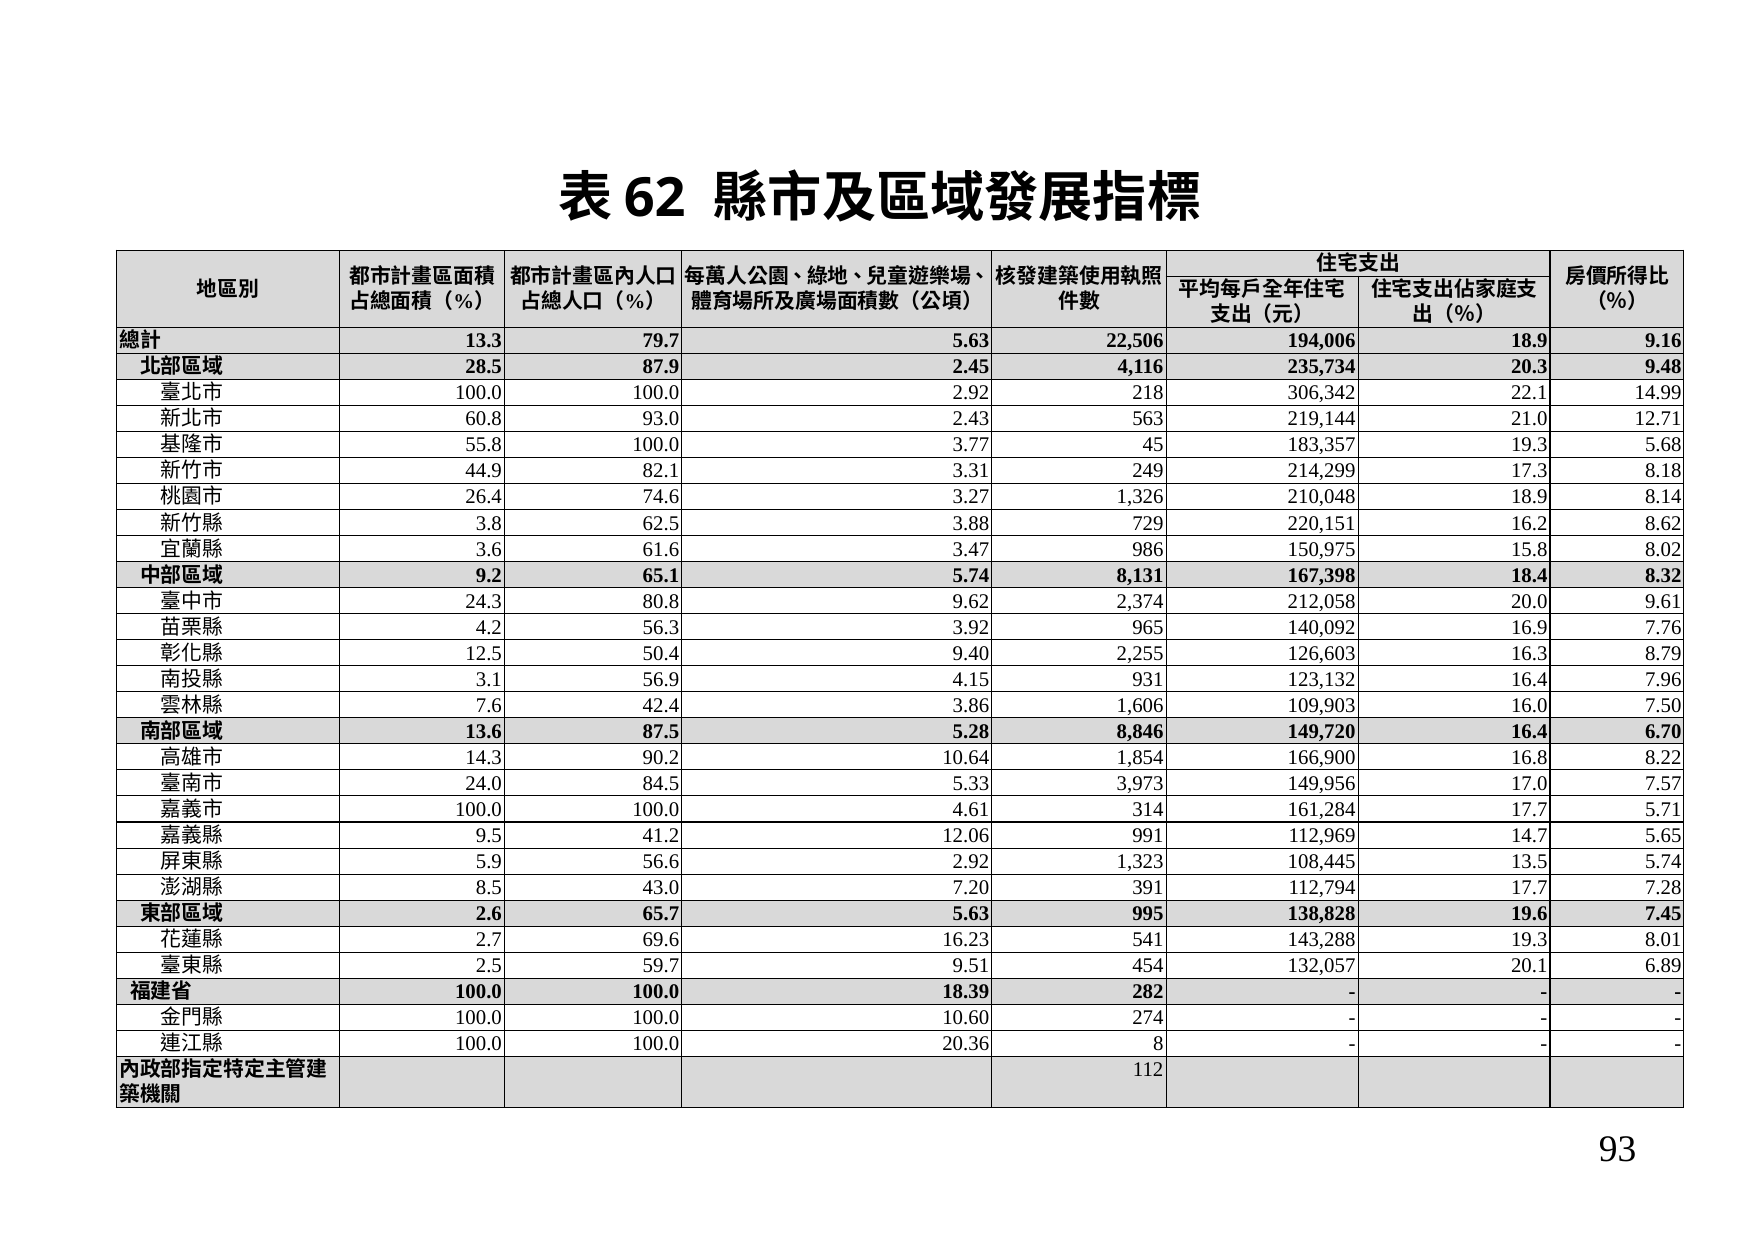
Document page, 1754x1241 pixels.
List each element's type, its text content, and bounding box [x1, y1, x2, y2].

table_cell 274 [992, 1005, 1166, 1030]
table_cell 5.68 [1551, 432, 1683, 457]
table_cell 4.2 [340, 614, 504, 639]
table_cell 13.5 [1359, 849, 1549, 873]
table_cell 8,131 [992, 562, 1166, 587]
table_cell 屏東縣 [117, 849, 339, 873]
table_cell 16.2 [1359, 510, 1549, 535]
table_cell 19.3 [1359, 927, 1549, 952]
table_cell 50.4 [505, 640, 681, 665]
table_cell 5.63 [682, 901, 991, 926]
table_cell 9.16 [1551, 328, 1683, 353]
table_cell 22.1 [1359, 380, 1549, 405]
table_cell 56.9 [505, 666, 681, 691]
table_cell 249 [992, 458, 1166, 483]
table_cell 7.6 [340, 692, 504, 717]
table_cell 100.0 [505, 796, 681, 821]
table_cell 60.8 [340, 406, 504, 431]
table_cell 2.5 [340, 953, 504, 978]
table_cell 138,828 [1167, 901, 1358, 926]
table_cell 南部區域 [117, 718, 339, 743]
table_cell 126,603 [1167, 640, 1358, 665]
table_cell 東部區域 [117, 901, 339, 926]
table_cell 2,255 [992, 640, 1166, 665]
table_cell 臺南市 [117, 770, 339, 795]
table_header 住宅支出 [1167, 251, 1549, 276]
table_cell 56.3 [505, 614, 681, 639]
table_cell 3.31 [682, 458, 991, 483]
table_cell 9.61 [1551, 588, 1683, 613]
table_cell 454 [992, 953, 1166, 978]
table_cell [505, 1057, 681, 1107]
table_cell 93.0 [505, 406, 681, 431]
table_cell 18.9 [1359, 328, 1549, 353]
table_cell 福建省 [117, 979, 339, 1004]
table_cell 8.02 [1551, 536, 1683, 561]
table_cell 729 [992, 510, 1166, 535]
table_cell 194,006 [1167, 328, 1358, 353]
table_cell 基隆市 [117, 432, 339, 457]
table_cell 82.1 [505, 458, 681, 483]
table_cell 17.3 [1359, 458, 1549, 483]
table_cell 澎湖縣 [117, 875, 339, 899]
table_cell 總計 [117, 328, 339, 353]
table_cell 20.0 [1359, 588, 1549, 613]
table_cell 24.3 [340, 588, 504, 613]
table_cell 7.28 [1551, 875, 1683, 899]
table_cell 56.6 [505, 849, 681, 873]
table_cell 123,132 [1167, 666, 1358, 691]
table_cell 150,975 [1167, 536, 1358, 561]
table_cell 21.0 [1359, 406, 1549, 431]
table_cell 5.33 [682, 770, 991, 795]
table_cell 218 [992, 380, 1166, 405]
table_cell 13.6 [340, 718, 504, 743]
table_cell 7.20 [682, 875, 991, 899]
table_cell 新竹市 [117, 458, 339, 483]
table_cell 931 [992, 666, 1166, 691]
table_cell 109,903 [1167, 692, 1358, 717]
table_cell 22,506 [992, 328, 1166, 353]
table_cell 80.8 [505, 588, 681, 613]
table_cell 5.9 [340, 849, 504, 873]
table_cell 17.7 [1359, 875, 1549, 899]
table_cell 2.92 [682, 849, 991, 873]
table_cell 563 [992, 406, 1166, 431]
table_cell 平均每戶全年住宅支出（元） [1167, 277, 1358, 327]
table_cell 8.14 [1551, 484, 1683, 509]
table_cell 嘉義縣 [117, 823, 339, 847]
table_cell 5.74 [682, 562, 991, 587]
table_cell 3,973 [992, 770, 1166, 795]
table_cell 彰化縣 [117, 640, 339, 665]
table_cell 2.45 [682, 354, 991, 379]
table_cell 3.1 [340, 666, 504, 691]
table_cell 100.0 [340, 1005, 504, 1030]
table_cell 高雄市 [117, 744, 339, 769]
table_cell - [1359, 1005, 1549, 1030]
table_cell 8.01 [1551, 927, 1683, 952]
table_cell 2.43 [682, 406, 991, 431]
table_cell 69.6 [505, 927, 681, 952]
table_cell 61.6 [505, 536, 681, 561]
table_cell 16.0 [1359, 692, 1549, 717]
table_cell 4,116 [992, 354, 1166, 379]
table_cell 北部區域 [117, 354, 339, 379]
table_cell 112 [992, 1057, 1166, 1107]
table_cell 臺北市 [117, 380, 339, 405]
table_cell 宜蘭縣 [117, 536, 339, 561]
table_cell 9.2 [340, 562, 504, 587]
table_cell 2.92 [682, 380, 991, 405]
table_cell 中部區域 [117, 562, 339, 587]
table_cell 12.71 [1551, 406, 1683, 431]
table_cell 8.18 [1551, 458, 1683, 483]
table_cell 3.92 [682, 614, 991, 639]
table_cell 17.7 [1359, 796, 1549, 821]
table_cell 16.4 [1359, 718, 1549, 743]
table_cell 9.62 [682, 588, 991, 613]
table_cell 4.15 [682, 666, 991, 691]
table_cell 3.6 [340, 536, 504, 561]
table_cell 965 [992, 614, 1166, 639]
table_cell 新北市 [117, 406, 339, 431]
table_cell 10.60 [682, 1005, 991, 1030]
table_cell 26.4 [340, 484, 504, 509]
table_cell 18.4 [1359, 562, 1549, 587]
table_cell 8.5 [340, 875, 504, 899]
table_cell [1167, 1057, 1358, 1107]
table_cell 143,288 [1167, 927, 1358, 952]
table_cell 2,374 [992, 588, 1166, 613]
table_cell 9.5 [340, 823, 504, 847]
table_cell 100.0 [340, 380, 504, 405]
table_cell 3.86 [682, 692, 991, 717]
table_cell 新竹縣 [117, 510, 339, 535]
table_cell 7.45 [1551, 901, 1683, 926]
table_cell 87.9 [505, 354, 681, 379]
table_cell 16.23 [682, 927, 991, 952]
table_cell 苗栗縣 [117, 614, 339, 639]
table_cell 65.7 [505, 901, 681, 926]
table_cell 6.70 [1551, 718, 1683, 743]
table_cell 7.57 [1551, 770, 1683, 795]
table_cell 43.0 [505, 875, 681, 899]
table_cell 18.39 [682, 979, 991, 1004]
table_header 都市計畫區面積占總面積（%） [340, 251, 504, 327]
table_cell 16.3 [1359, 640, 1549, 665]
table_cell 1,323 [992, 849, 1166, 873]
table_cell 140,092 [1167, 614, 1358, 639]
table_cell 65.1 [505, 562, 681, 587]
table_cell 166,900 [1167, 744, 1358, 769]
table_cell 986 [992, 536, 1166, 561]
table_cell 55.8 [340, 432, 504, 457]
table_cell 210,048 [1167, 484, 1358, 509]
table_cell 14.3 [340, 744, 504, 769]
table_cell 8.62 [1551, 510, 1683, 535]
table_cell 16.9 [1359, 614, 1549, 639]
table_cell - [1167, 979, 1358, 1004]
table_cell 8.22 [1551, 744, 1683, 769]
table_cell 149,956 [1167, 770, 1358, 795]
table_cell 內政部指定特定主管建築機關 [117, 1057, 339, 1107]
table_cell 214,299 [1167, 458, 1358, 483]
table_cell 9.48 [1551, 354, 1683, 379]
table_cell 79.7 [505, 328, 681, 353]
table_cell 3.8 [340, 510, 504, 535]
table_cell 100.0 [340, 1031, 504, 1056]
table_cell 8.32 [1551, 562, 1683, 587]
table_cell - [1359, 979, 1549, 1004]
table_cell - [1551, 979, 1683, 1004]
table_cell 112,969 [1167, 823, 1358, 847]
table_cell - [1551, 1031, 1683, 1056]
table_cell 219,144 [1167, 406, 1358, 431]
table_cell 5.63 [682, 328, 991, 353]
table_cell 314 [992, 796, 1166, 821]
table_cell 6.89 [1551, 953, 1683, 978]
table_cell 13.3 [340, 328, 504, 353]
table_cell 100.0 [505, 1031, 681, 1056]
table_cell 112,794 [1167, 875, 1358, 899]
table_cell 991 [992, 823, 1166, 847]
table_cell 28.5 [340, 354, 504, 379]
table_cell 15.8 [1359, 536, 1549, 561]
table_cell 74.6 [505, 484, 681, 509]
table_cell 16.8 [1359, 744, 1549, 769]
table_cell 59.7 [505, 953, 681, 978]
table_cell 住宅支出佔家庭支出（％） [1359, 277, 1549, 327]
table_cell 19.6 [1359, 901, 1549, 926]
table_cell 306,342 [1167, 380, 1358, 405]
table_cell 212,058 [1167, 588, 1358, 613]
table_cell 金門縣 [117, 1005, 339, 1030]
table_cell 87.5 [505, 718, 681, 743]
table_cell 5.74 [1551, 849, 1683, 873]
table_cell 7.76 [1551, 614, 1683, 639]
table_cell 42.4 [505, 692, 681, 717]
table_cell - [1359, 1031, 1549, 1056]
table_cell 100.0 [505, 432, 681, 457]
table_cell 2.7 [340, 927, 504, 952]
table_cell - [1167, 1031, 1358, 1056]
table_cell 41.2 [505, 823, 681, 847]
subtitle 表62 縣市及區域發展指標 [118, 137, 1636, 249]
table_cell 18.9 [1359, 484, 1549, 509]
table_cell [1551, 1057, 1683, 1107]
table_cell 桃園市 [117, 484, 339, 509]
table_cell 12.06 [682, 823, 991, 847]
table_cell 7.96 [1551, 666, 1683, 691]
table_cell 臺中市 [117, 588, 339, 613]
table_cell 20.36 [682, 1031, 991, 1056]
table_cell 62.5 [505, 510, 681, 535]
table_cell 1,854 [992, 744, 1166, 769]
table_cell 220,151 [1167, 510, 1358, 535]
table_cell 132,057 [1167, 953, 1358, 978]
table_cell 3.27 [682, 484, 991, 509]
table_cell 8 [992, 1031, 1166, 1056]
table_cell 20.3 [1359, 354, 1549, 379]
table_cell 235,734 [1167, 354, 1358, 379]
table_cell 161,284 [1167, 796, 1358, 821]
table_cell 100.0 [340, 796, 504, 821]
table_cell 2.6 [340, 901, 504, 926]
table_header 都市計畫區內人口占總人口（%） [505, 251, 681, 327]
table_cell 8,846 [992, 718, 1166, 743]
table_cell - [1551, 1005, 1683, 1030]
table_cell 995 [992, 901, 1166, 926]
table_cell 9.40 [682, 640, 991, 665]
table_header 房價所得比（％） [1551, 251, 1683, 327]
table_cell 20.1 [1359, 953, 1549, 978]
table_cell 108,445 [1167, 849, 1358, 873]
table_header 核發建築使用執照件數 [992, 251, 1166, 327]
table_cell 84.5 [505, 770, 681, 795]
table_cell 16.4 [1359, 666, 1549, 691]
table_cell 4.61 [682, 796, 991, 821]
table_cell 167,398 [1167, 562, 1358, 587]
table_cell 8.79 [1551, 640, 1683, 665]
table_cell 9.51 [682, 953, 991, 978]
table_cell 5.71 [1551, 796, 1683, 821]
table_cell 臺東縣 [117, 953, 339, 978]
table_cell 44.9 [340, 458, 504, 483]
table_cell 17.0 [1359, 770, 1549, 795]
table_cell 100.0 [505, 979, 681, 1004]
table_cell 149,720 [1167, 718, 1358, 743]
table_cell 100.0 [340, 979, 504, 1004]
table_cell 14.7 [1359, 823, 1549, 847]
table_cell 100.0 [505, 380, 681, 405]
table_cell 7.50 [1551, 692, 1683, 717]
table_header 地區別 [117, 251, 339, 327]
table_cell [340, 1057, 504, 1107]
table_cell 90.2 [505, 744, 681, 769]
table_cell 24.0 [340, 770, 504, 795]
table_cell 5.65 [1551, 823, 1683, 847]
table_cell - [1167, 1005, 1358, 1030]
table_cell 3.88 [682, 510, 991, 535]
table_cell 282 [992, 979, 1166, 1004]
table_cell 183,357 [1167, 432, 1358, 457]
table_cell 45 [992, 432, 1166, 457]
table_cell 5.28 [682, 718, 991, 743]
table_cell 100.0 [505, 1005, 681, 1030]
table_cell 1,606 [992, 692, 1166, 717]
table_cell 14.99 [1551, 380, 1683, 405]
table_cell 嘉義市 [117, 796, 339, 821]
table_cell [682, 1057, 991, 1107]
table_cell 花蓮縣 [117, 927, 339, 952]
table_cell 541 [992, 927, 1166, 952]
table_cell 1,326 [992, 484, 1166, 509]
table_cell [1359, 1057, 1549, 1107]
table_cell 雲林縣 [117, 692, 339, 717]
table_cell 3.47 [682, 536, 991, 561]
table_cell 南投縣 [117, 666, 339, 691]
table_cell 連江縣 [117, 1031, 339, 1056]
table_cell 10.64 [682, 744, 991, 769]
table_cell 3.77 [682, 432, 991, 457]
table_cell 12.5 [340, 640, 504, 665]
table_cell 391 [992, 875, 1166, 899]
table_header 每萬人公園、綠地、兒童遊樂場、體育場所及廣場面積數（公頃） [682, 251, 991, 327]
table_cell 19.3 [1359, 432, 1549, 457]
